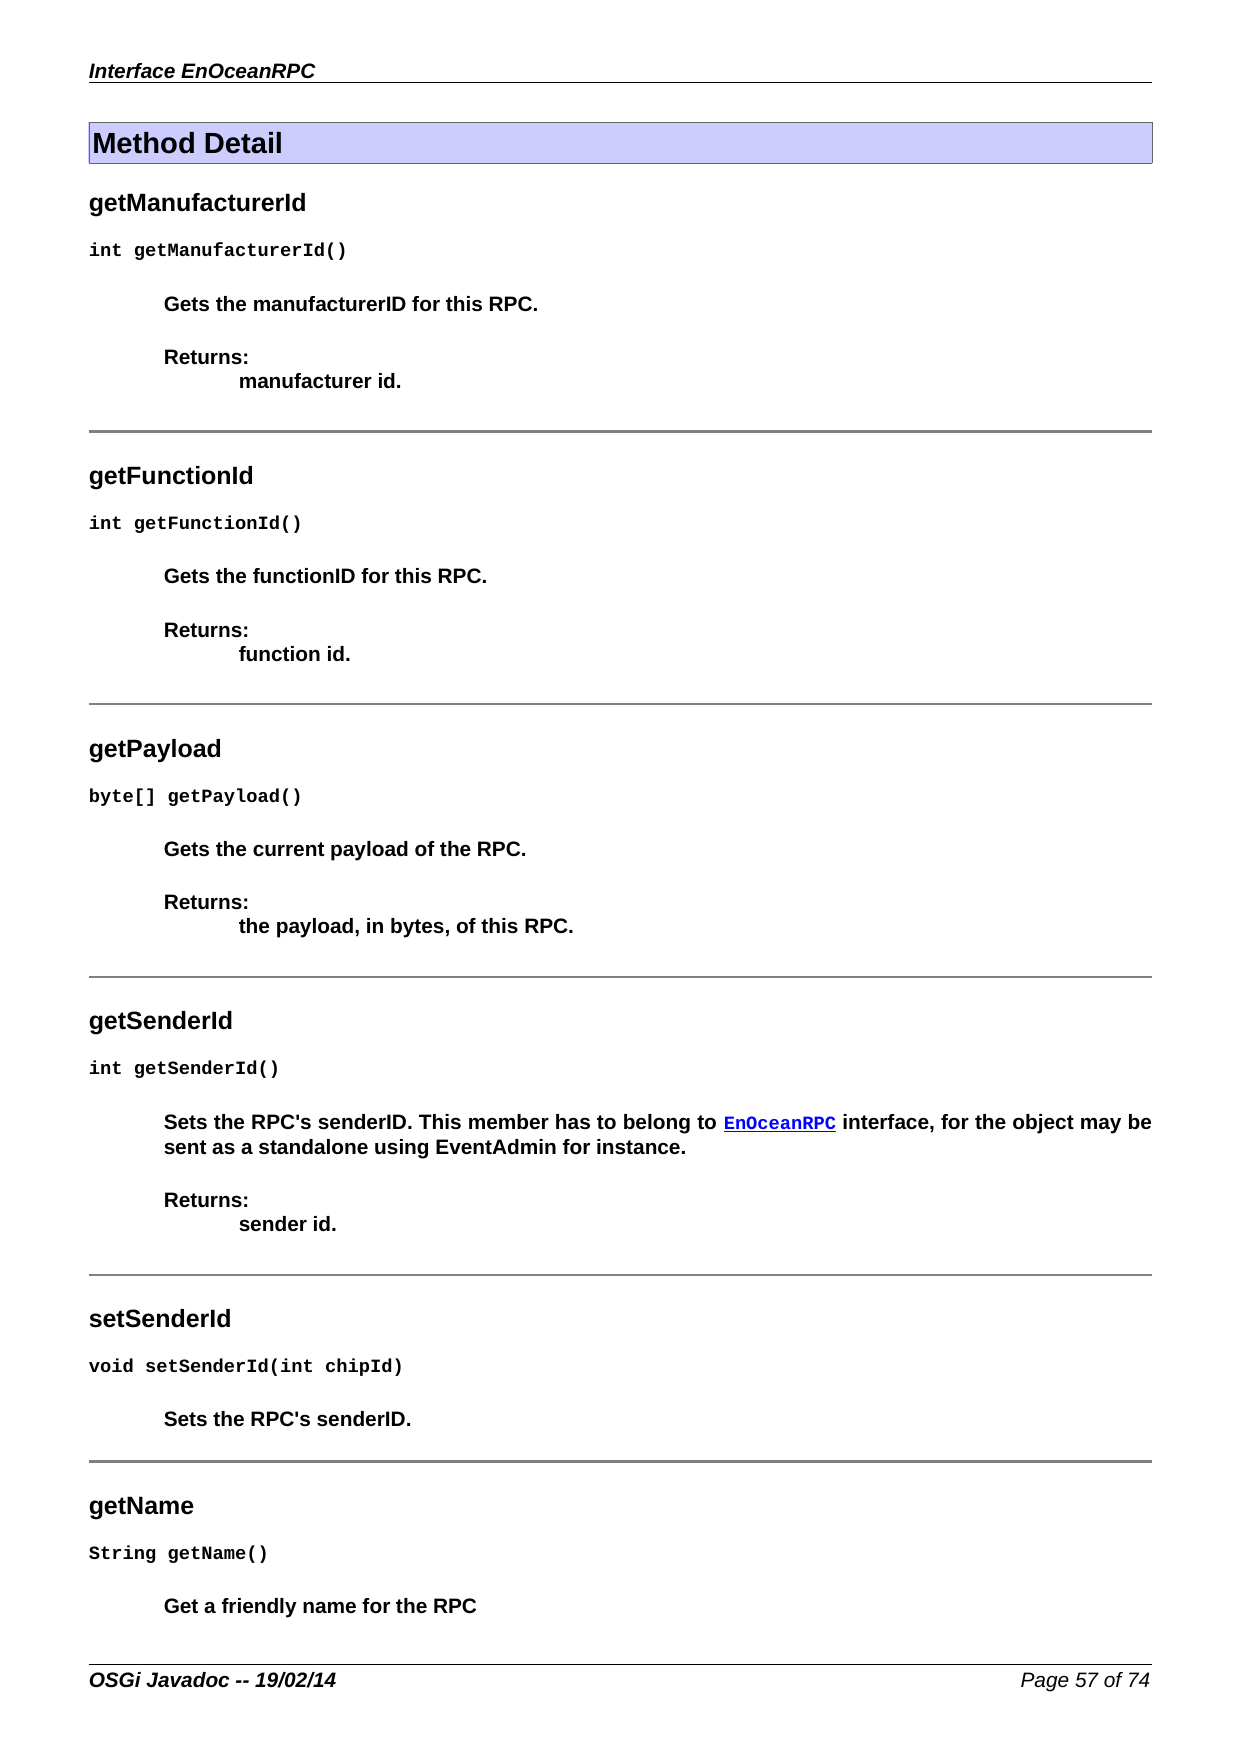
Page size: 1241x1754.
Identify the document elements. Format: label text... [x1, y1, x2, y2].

text int getSenderId() [88, 1059, 1152, 1080]
text Returns: [163, 890, 1152, 914]
text Gets the manufacturerID for this RPC. [163, 292, 1152, 316]
subtitle getFunctionId [88, 461, 1152, 490]
subtitle Method Detail [90, 123, 1152, 163]
subtitle setSenderId [88, 1304, 1152, 1333]
text int getFunctionId() [88, 514, 1152, 535]
text Returns: [163, 1188, 1152, 1212]
text Gets the functionID for this RPC. [163, 564, 1152, 588]
text int getManufacturerId() [88, 241, 1152, 262]
subtitle getSenderId [88, 1006, 1152, 1035]
text void setSenderId(int chipId) [88, 1357, 1152, 1378]
text Sets the RPC's senderID. [163, 1407, 1152, 1431]
subtitle getName [88, 1491, 1152, 1520]
subtitle getManufacturerId [88, 188, 1152, 217]
text Sets the RPC's senderID. This member has to belong to EnOceanRPC interface, for the object may be sent as a standalone using EventAdmin for instance. [163, 1109, 1152, 1159]
text Gets the current payload of the RPC. [163, 837, 1152, 861]
text the payload, in bytes, of this RPC. [238, 914, 1152, 938]
text sender id. [238, 1212, 1152, 1236]
text Returns: [163, 617, 1152, 641]
text Get a friendly name for the RPC [163, 1594, 1152, 1618]
text byte[] getPayload() [88, 786, 1152, 808]
text String getName() [88, 1544, 1152, 1565]
subtitle getPayload [88, 733, 1152, 762]
text Returns: [163, 345, 1152, 369]
text function id. [238, 641, 1152, 665]
text manufacturer id. [238, 369, 1152, 393]
